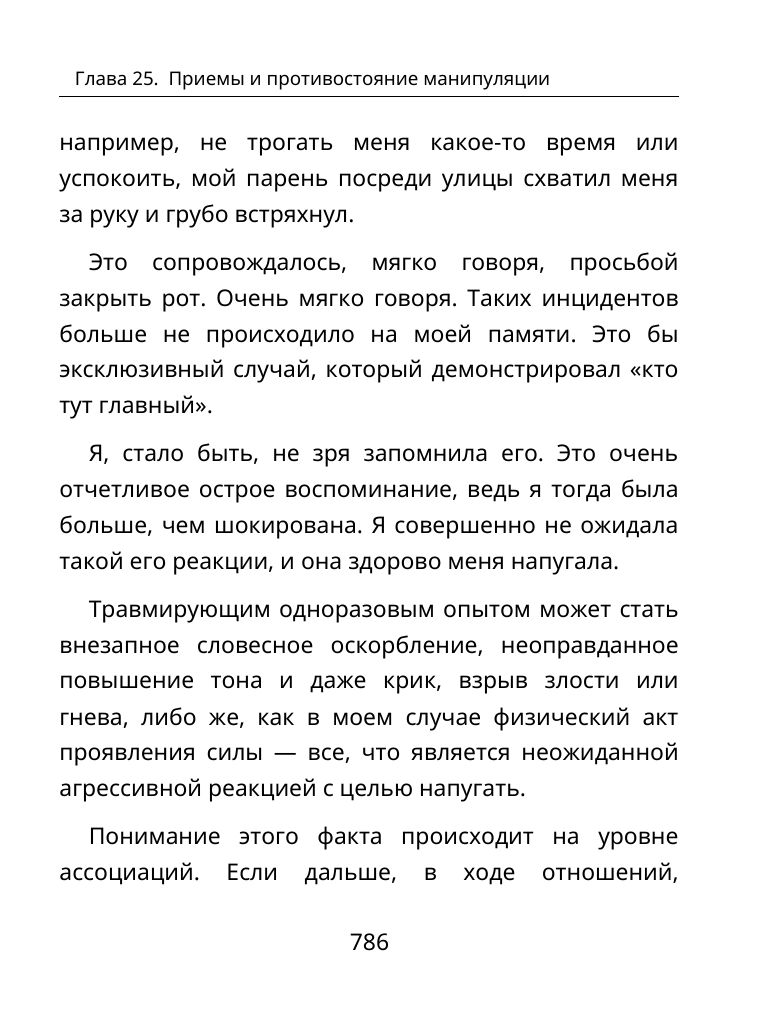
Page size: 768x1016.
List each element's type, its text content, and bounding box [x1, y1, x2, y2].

text Травмирующим одноразовым опытом может стать внезапное словесное оскорбление, неоправданное повышение тона и даже крик, взрыв злости или гнева, либо же, как в моем случае физический акт проявления силы — все, что является неожиданной агрессивной реакцией с целью напугать. [59, 593, 679, 803]
text Понимание этого факта происходит на уровне ассоциаций. Если дальше, в ходе отношений, [59, 820, 679, 887]
text например, не трогать меня какое-то время или успокоить, мой парень посреди улицы схватил меня за руку и грубо встряхнул. [59, 126, 679, 229]
text Я, стало быть, не зря запомнила его. Это очень отчетливое острое воспоминание, ведь я тогда была больше, чем шокирована. Я совершенно не ожидала такой его реакции, и она здорово меня напугала. [59, 437, 679, 576]
text Это сопровождалось, мягко говоря, просьбой закрыть рот. Очень мягко говоря. Таких инцидентов больше не происходило на моей памяти. Это бы эксклюзивный случай, который демонстрировал «кто тут главный». [59, 246, 679, 421]
